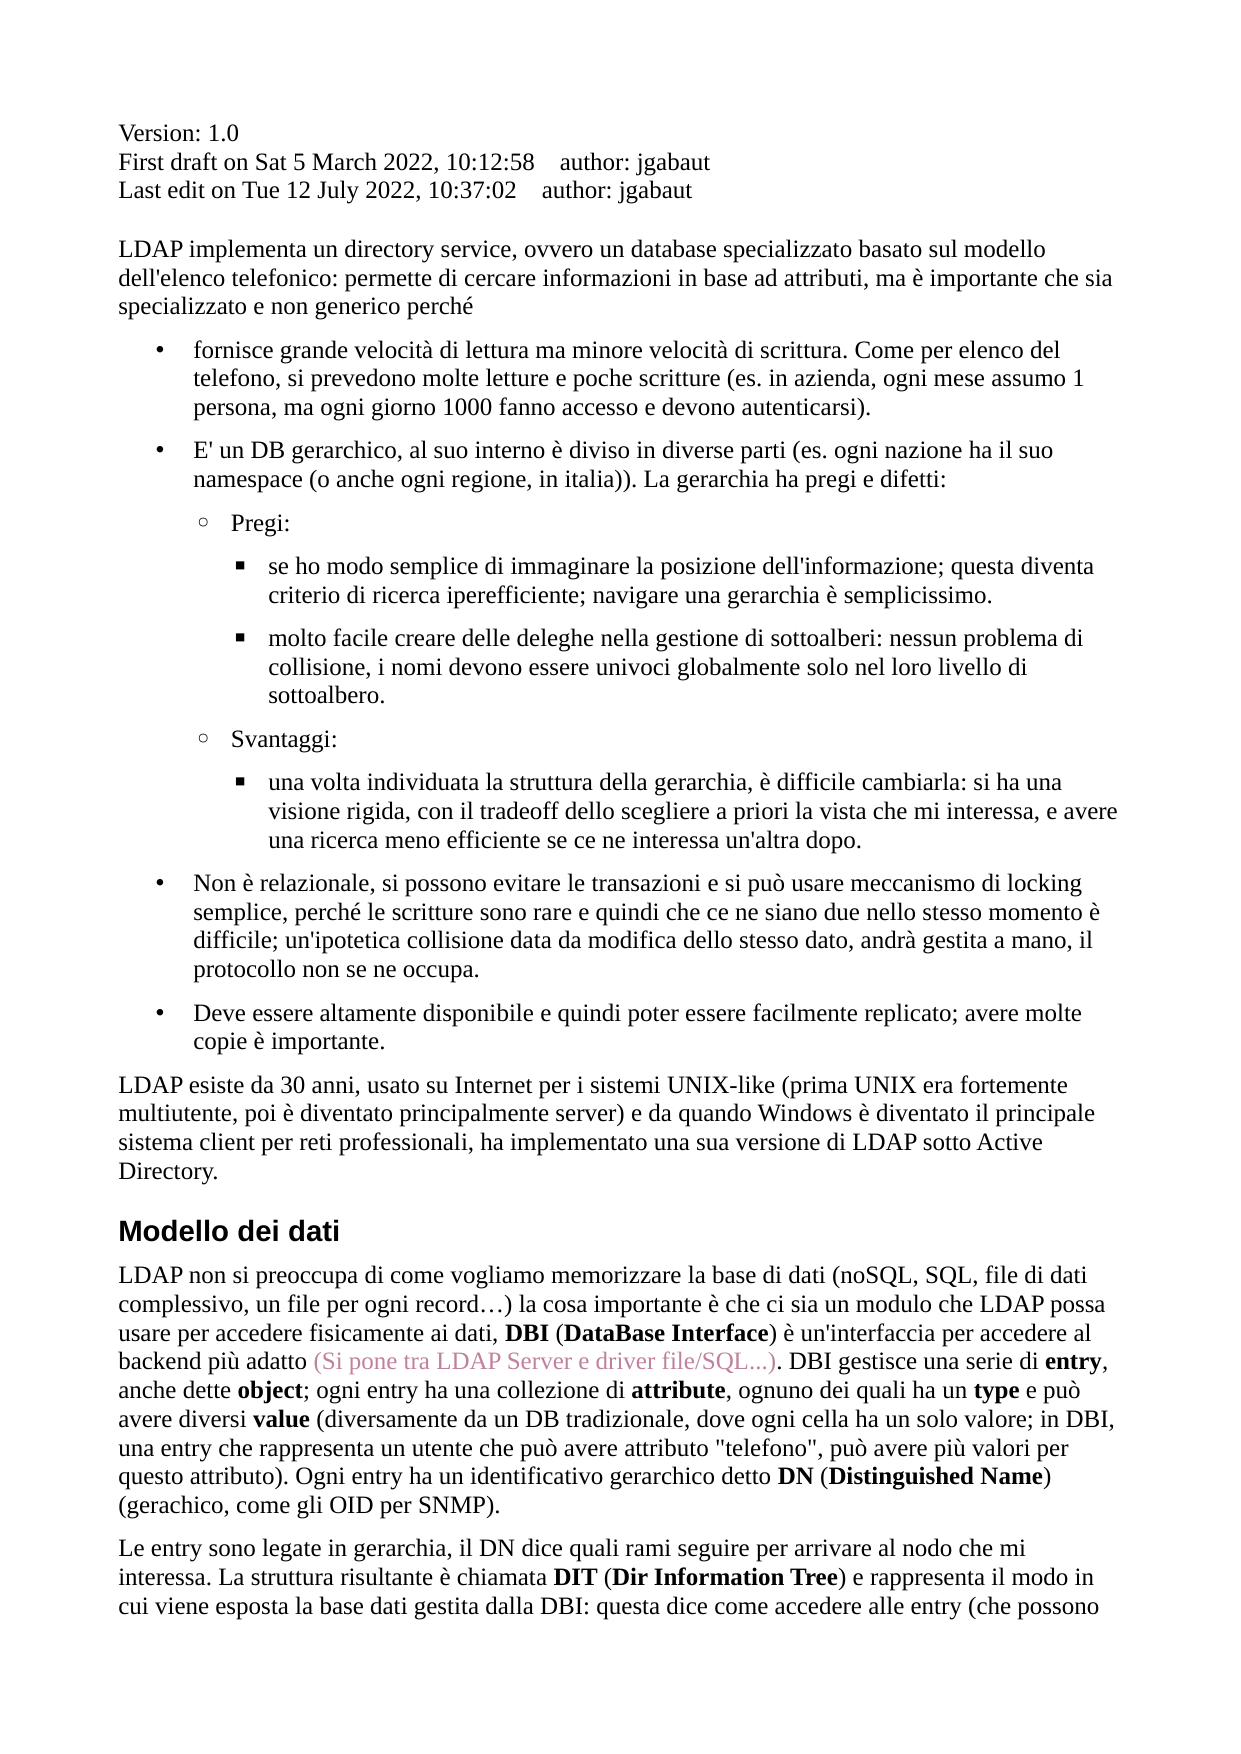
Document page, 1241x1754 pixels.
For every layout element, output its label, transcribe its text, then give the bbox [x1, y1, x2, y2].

list se ho modo semplice di immaginare la posizione dell'informazione; questa diventa criterio di ricerca iperefficiente; navigare una gerarchia è semplicissimo. [231, 551, 1122, 608]
list fornisce grande velocità di lettura ma minore velocità di scrittura. Come per elenco del telefono, si prevedono molte letture e poche scritture (es. in azienda, ogni mese assumo 1 persona, ma ogni giorno 1000 fanno accesso e devono autenticarsi). [156, 335, 1122, 421]
list Pregi: [193, 508, 1122, 536]
list una volta individuata la struttura della gerarchia, è difficile cambiarla: si ha una visione rigida, con il tradeoff dello scegliere a priori la vista che mi interessa, e avere una ricerca meno efficiente se ce ne interessa un'altra dopo. [231, 767, 1122, 853]
subtitle Modello dei dati [118, 1214, 1122, 1248]
text Le entry sono legate in gerarchia, il DN dice quali rami seguire per arrivare al nodo che mi interessa. La struttura risultante è chiamata DIT (Dir Information Tree) e rappresenta il modo in cui viene esposta la base dati gestita dalla DBI: questa dice come accedere alle entry (che possono [118, 1533, 1122, 1620]
text LDAP implementa un directory service, ovvero un database specializzato basato sul modello dell'elenco telefonico: permette di cercare informazioni in base ad attributi, ma è importante che sia specializzato e non generico perché [118, 234, 1122, 320]
text LDAP esiste da 30 anni, usato su Internet per i sistemi UNIX-like (prima UNIX era fortemente multiutente, poi è diventato principalmente server) e da quando Windows è diventato il principale sistema client per reti professionali, ha implementato una sua versione di LDAP sotto Active Directory. [118, 1070, 1122, 1185]
list Deve essere altamente disponibile e quindi poter essere facilmente replicato; avere molte copie è importante. [156, 998, 1122, 1055]
list E' un DB gerarchico, al suo interno è diviso in diverse parti (es. ogni nazione ha il suo namespace (o anche ogni regione, in italia)). La gerarchia ha pregi e difetti: [156, 436, 1122, 493]
list molto facile creare delle deleghe nella gestione di sottoalberi: nessun problema di collisione, i nomi devono essere univoci globalmente solo nel loro livello di sottoalbero. [231, 623, 1122, 709]
text LDAP non si preoccupa di come vogliamo memorizzare la base di dati (noSQL, SQL, file di dati complessivo, un file per ogni record…) la cosa importante è che ci sia un modulo che LDAP possa usare per accedere fisicamente ai dati, DBI (DataBase Interface) è un'interfaccia per accedere al backend più adatto (Si pone tra LDAP Server e driver file/SQL...). DBI gestisce una serie di entry, anche dette object; ogni entry ha una collezione di attribute, ognuno dei quali ha un type e può avere diversi value (diversamente da un DB tradizionale, dove ogni cella ha un solo valore; in DBI, una entry che rappresenta un utente che può avere attributo "telefono", può avere più valori per questo attributo). Ogni entry ha un identificativo gerarchico detto DN (Distinguished Name)(gerachico, come gli OID per SNMP). [118, 1260, 1122, 1519]
list Non è relazionale, si possono evitare le transazioni e si può usare meccanismo di locking semplice, perché le scritture sono rare e quindi che ce ne siano due nello stesso momento è difficile; un'ipotetica collisione data da modifica dello stesso dato, andrà gestita a mano, il protocollo non se ne occupa. [156, 868, 1122, 983]
list Svantaggi: [193, 724, 1122, 753]
